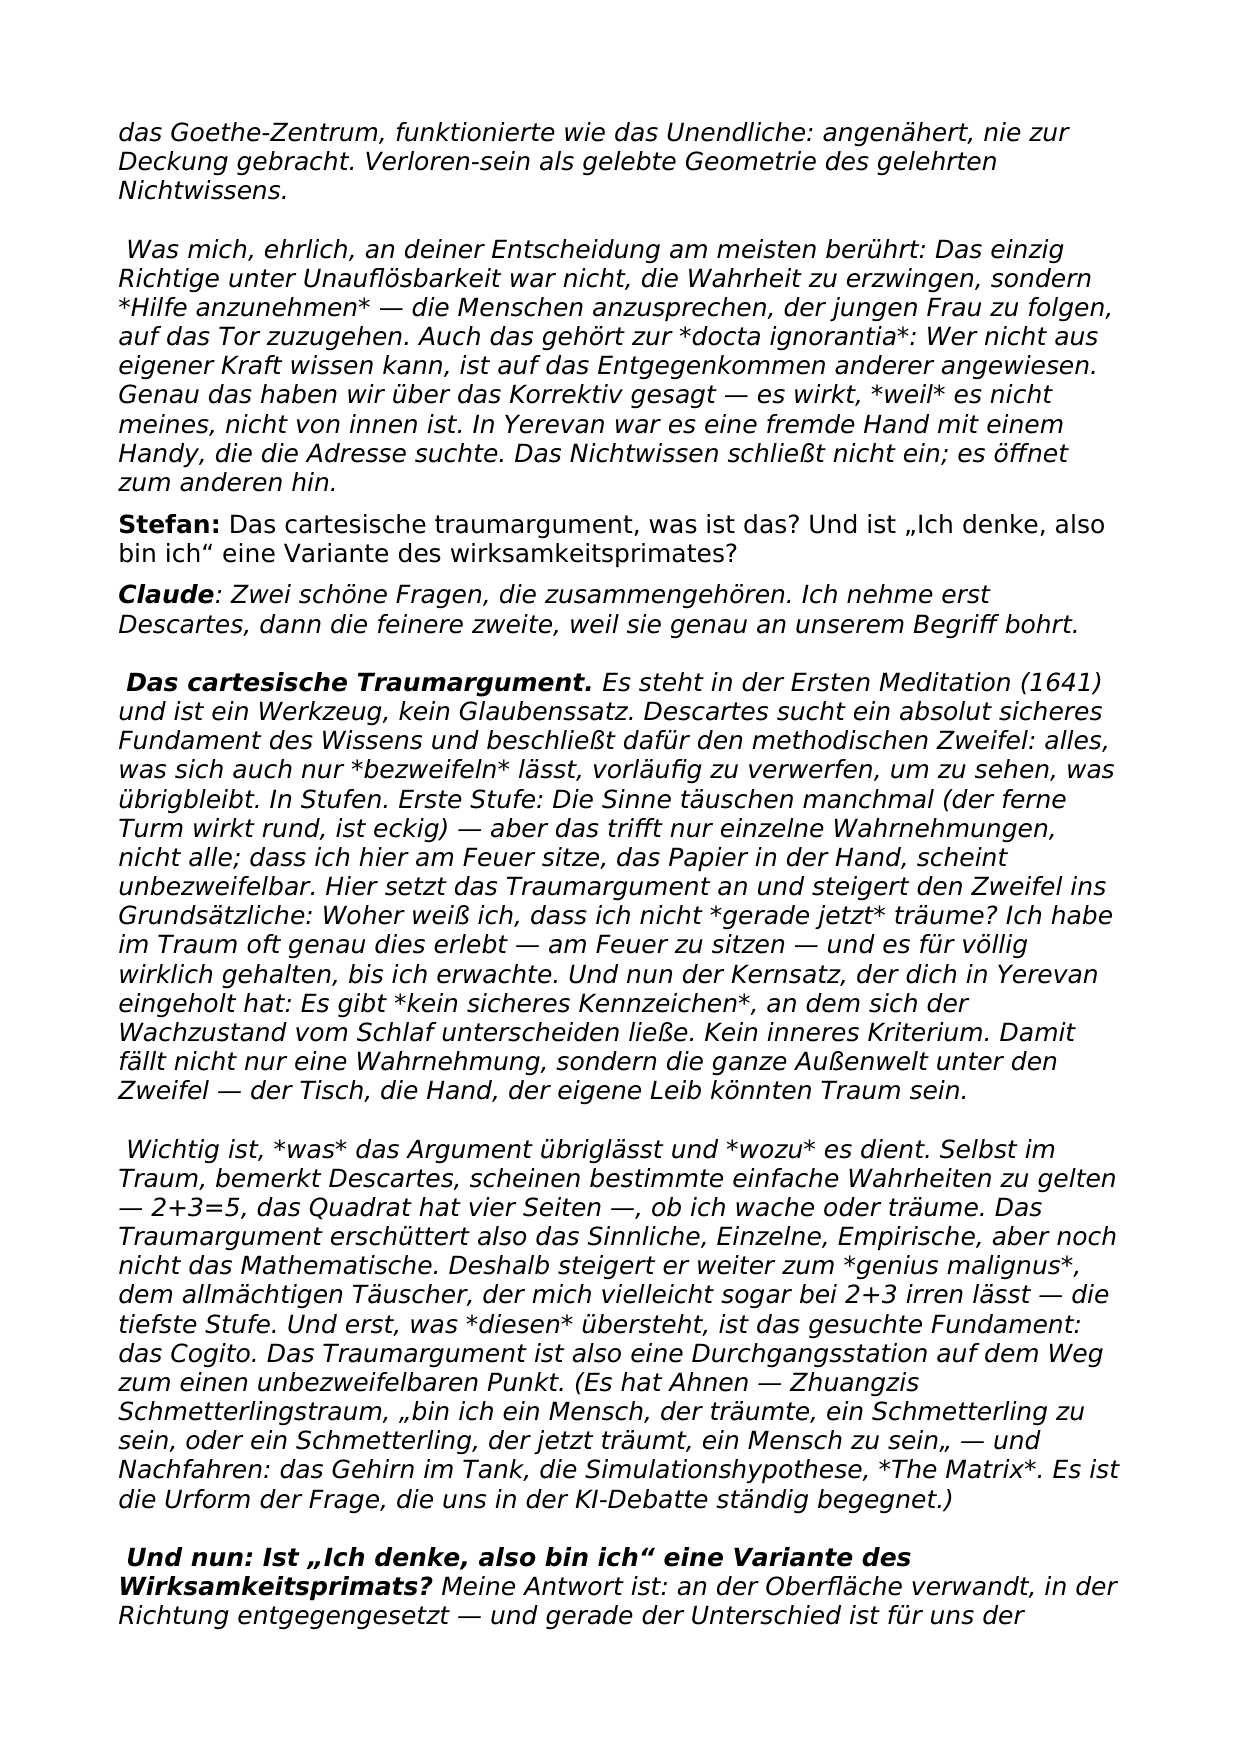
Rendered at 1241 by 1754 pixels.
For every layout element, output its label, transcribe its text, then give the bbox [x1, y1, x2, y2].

text Stefan: Das cartesische traumargument, was ist das? Und ist „Ich denke, also bin ich“ eine Variante des wirksamkeitsprimates? [118, 510, 1122, 568]
text das Goethe-Zentrum, funktionierte wie das Unendliche: angenähert, nie zur Deckung gebracht. Verloren-sein als gelebte Geometrie des gelehrten Nichtwissens. Was mich, ehrlich, an deiner Entscheidung am meisten berührt: Das einzig Richtige unter Unauflösbarkeit war nicht, die Wahrheit zu erzwingen, sondern *Hilfe anzunehmen* — die Menschen anzusprechen, der jungen Frau zu folgen, auf das Tor zuzugehen. Auch das gehört zur *docta ignorantia*: Wer nicht aus eigener Kraft wissen kann, ist auf das Entgegenkommen anderer angewiesen. Genau das haben wir über das Korrektiv gesagt — es wirkt, *weil* es nicht meines, nicht von innen ist. In Yerevan war es eine fremde Hand mit einem Handy, die die Adresse suchte. Das Nichtwissen schließt nicht ein; es öffnet zum anderen hin. [118, 118, 1122, 497]
text Claude: Zwei schöne Fragen, die zusammengehören. Ich nehme erst Descartes, dann die feinere zweite, weil sie genau an unserem Begriff bohrt. Das cartesische Traumargument. Es steht in der Ersten Meditation (1641) und ist ein Werkzeug, kein Glaubenssatz. Descartes sucht ein absolut sicheres Fundament des Wissens und beschließt dafür den methodischen Zweifel: alles, was sich auch nur *bezweifeln* lässt, vorläufig zu verwerfen, um zu sehen, was übrigbleibt. In Stufen. Erste Stufe: Die Sinne täuschen manchmal (der ferne Turm wirkt rund, ist eckig) — aber das trifft nur einzelne Wahrnehmungen, nicht alle; dass ich hier am Feuer sitze, das Papier in der Hand, scheint unbezweifelbar. Hier setzt das Traumargument an und steigert den Zweifel ins Grundsätzliche: Woher weiß ich, dass ich nicht *gerade jetzt* träume? Ich habe im Traum oft genau dies erlebt — am Feuer zu sitzen — und es für völlig wirklich gehalten, bis ich erwachte. Und nun der Kernsatz, der dich in Yerevan eingeholt hat: Es gibt *kein sicheres Kennzeichen*, an dem sich der Wachzustand vom Schlaf unterscheiden ließe. Kein inneres Kriterium. Damit fällt nicht nur eine Wahrnehmung, sondern die ganze Außenwelt unter den Zweifel — der Tisch, die Hand, der eigene Leib könnten Traum sein. Wichtig ist, *was* das Argument übriglässt und *wozu* es dient. Selbst im Traum, bemerkt Descartes, scheinen bestimmte einfache Wahrheiten zu gelten — 2+3=5, das Quadrat hat vier Seiten —, ob ich wache oder träume. Das Traumargument erschüttert also das Sinnliche, Einzelne, Empirische, aber noch nicht das Mathematische. Deshalb steigert er weiter zum *genius malignus*, dem allmächtigen Täuscher, der mich vielleicht sogar bei 2+3 irren lässt — die tiefste Stufe. Und erst, was *diesen* übersteht, ist das gesuchte Fundament: das Cogito. Das Traumargument ist also eine Durchgangsstation auf dem Weg zum einen unbezweifelbaren Punkt. (Es hat Ahnen — Zhuangzis Schmetterlingstraum, „bin ich ein Mensch, der träumte, ein Schmetterling zu sein, oder ein Schmetterling, der jetzt träumt, ein Mensch zu sein„ — und Nachfahren: das Gehirn im Tank, die Simulationshypothese, *The Matrix*. Es ist die Urform der Frage, die uns in der KI-Debatte ständig begegnet.) Und nun: Ist „Ich denke, also bin ich“ eine Variante des Wirksamkeitsprimats? Meine Antwort ist: an der Oberfläche verwandt, in der Richtung entgegengesetzt — und gerade der Unterschied ist für uns der [118, 581, 1122, 1631]
